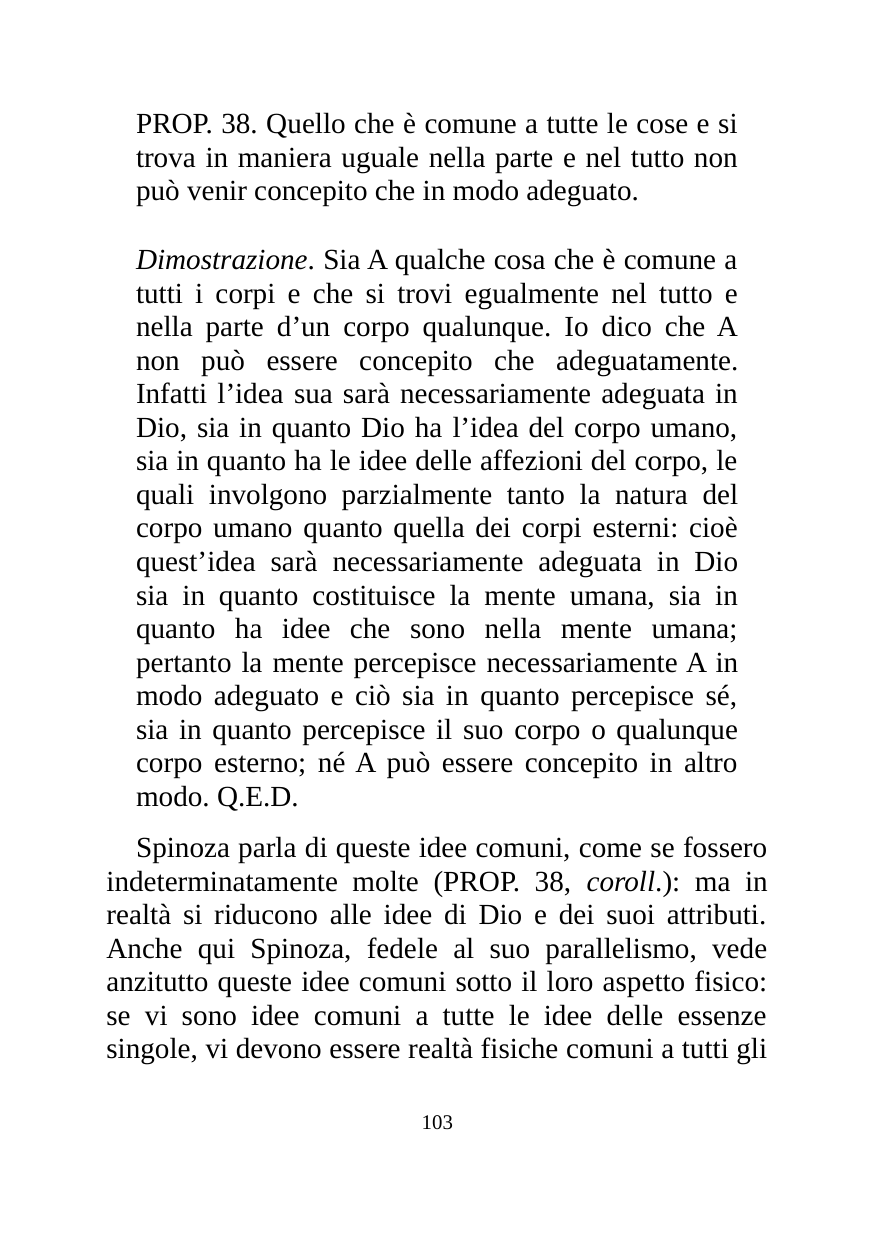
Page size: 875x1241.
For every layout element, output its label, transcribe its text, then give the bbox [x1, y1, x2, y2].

text Spinoza parla di queste idee comuni, come se fossero indeterminatamente molte (PROP. 38, coroll.): ma in realtà si riducono alle idee di Dio e dei suoi attributi. Anche qui Spinoza, fedele al suo parallelismo, vede anzitutto queste idee comuni sotto il loro aspetto fisico: se vi sono idee comuni a tutte le idee delle essenze singole, vi devono essere realtà fisiche comuni a tutti gli [106, 830, 768, 1065]
text Dimostrazione. Sia A qualche cosa che è comune a tutti i corpi e che si trovi egualmente nel tutto e nella parte d’un corpo qualunque. Io dico che A non può essere concepito che adeguatamente. Infatti l’idea sua sarà necessariamente adeguata in Dio, sia in quanto Dio ha l’idea del corpo umano, sia in quanto ha le idee delle affezioni del corpo, le quali involgono parzialmente tanto la natura del corpo umano quanto quella dei corpi esterni: cioè quest’idea sarà necessariamente adeguata in Dio sia in quanto costituisce la mente umana, sia in quanto ha idee che sono nella mente umana; pertanto la mente percepisce necessariamente A in modo adeguato e ciò sia in quanto percepisce sé, sia in quanto percepisce il suo corpo o qualunque corpo esterno; né A può essere concepito in altro modo. Q.E.D. [136, 242, 738, 812]
text PROP. 38. Quello che è comune a tutte le cose e si trova in maniera uguale nella parte e nel tutto non può venir concepito che in modo adeguato. [136, 106, 738, 207]
